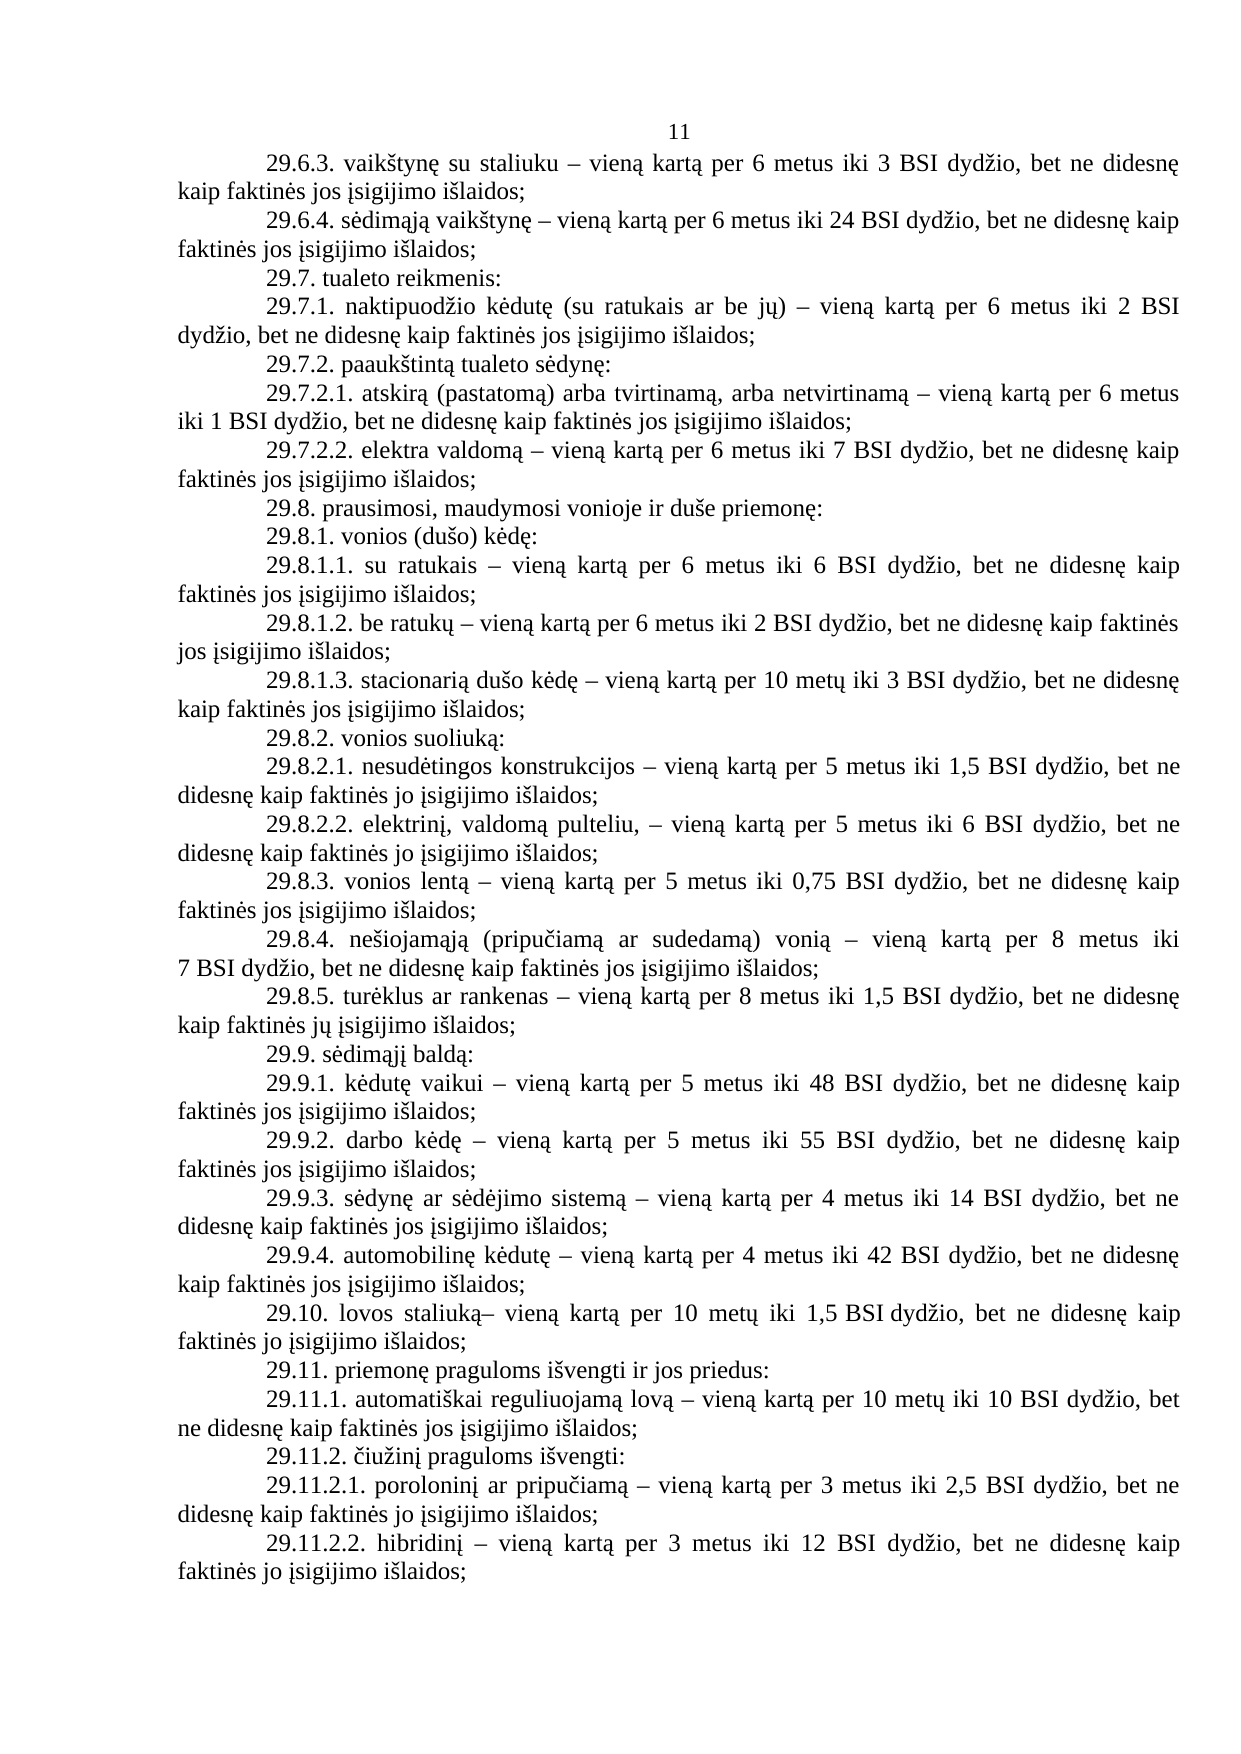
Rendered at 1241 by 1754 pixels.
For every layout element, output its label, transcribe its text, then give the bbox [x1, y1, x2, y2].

text 29.9. sėdimąjį baldą: [177, 1039, 1181, 1068]
text 29.6.3. vaikštynę su staliuku – vieną kartą per 6 metus iki 3 BSI dydžio, bet ne didesnę kaip faktinės jos įsigijimo išlaidos; [177, 148, 1181, 205]
text 29.9.4. automobilinę kėdutę – vieną kartą per 4 metus iki 42 BSI dydžio, bet ne didesnę kaip faktinės jos įsigijimo išlaidos; [177, 1240, 1181, 1298]
text 29.8.3. vonios lentą – vieną kartą per 5 metus iki 0,75 BSI dydžio, bet ne didesnę kaip faktinės jos įsigijimo išlaidos; [177, 866, 1181, 924]
text 29.8.1.1. su ratukais – vieną kartą per 6 metus iki 6 BSI dydžio, bet ne didesnę kaip faktinės jos įsigijimo išlaidos; [177, 550, 1181, 608]
text 29.11.2. čiužinį praguloms išvengti: [177, 1441, 1181, 1470]
text 29.7.1. naktipuodžio kėdutę (su ratukais ar be jų) – vieną kartą per 6 metus iki 2 BSI dydžio, bet ne didesnę kaip faktinės jos įsigijimo išlaidos; [177, 291, 1181, 349]
text 29.8.1. vonios (dušo) kėdę: [177, 521, 1181, 550]
text 29.7.2.2. elektra valdomą – vieną kartą per 6 metus iki 7 BSI dydžio, bet ne didesnę kaip faktinės jos įsigijimo išlaidos; [177, 435, 1181, 493]
text 29.8.2.2. elektrinį, valdomą pulteliu, – vieną kartą per 5 metus iki 6 BSI dydžio, bet ne didesnę kaip faktinės jo įsigijimo išlaidos; [177, 809, 1181, 866]
text 29.9.1. kėdutę vaikui – vieną kartą per 5 metus iki 48 BSI dydžio, bet ne didesnę kaip faktinės jos įsigijimo išlaidos; [177, 1068, 1181, 1125]
text 29.11.2.2. hibridinį – vieną kartą per 3 metus iki 12 BSI dydžio, bet ne didesnę kaip faktinės jo įsigijimo išlaidos; [177, 1528, 1181, 1585]
text 29.11.1. automatiškai reguliuojamą lovą – vieną kartą per 10 metų iki 10 BSI dydžio, bet ne didesnę kaip faktinės jos įsigijimo išlaidos; [177, 1384, 1181, 1441]
text 29.9.3. sėdynę ar sėdėjimo sistemą – vieną kartą per 4 metus iki 14 BSI dydžio, bet ne didesnę kaip faktinės jos įsigijimo išlaidos; [177, 1183, 1181, 1240]
text 29.8.4. nešiojamąją (pripučiamą ar sudedamą) vonią – vieną kartą per 8 metus iki 7 BSI dydžio, bet ne didesnę kaip faktinės jos įsigijimo išlaidos; [177, 924, 1181, 981]
text 29.7. tualeto reikmenis: [177, 263, 1181, 291]
text 29.11.2.1. poroloninį ar pripučiamą – vieną kartą per 3 metus iki 2,5 BSI dydžio, bet ne didesnę kaip faktinės jo įsigijimo išlaidos; [177, 1470, 1181, 1528]
text 29.8. prausimosi, maudymosi vonioje ir duše priemonę: [177, 493, 1181, 521]
text 29.11. priemonę praguloms išvengti ir jos priedus: [177, 1355, 1181, 1384]
text 29.10. lovos staliuką– vieną kartą per 10 metų iki 1,5 BSI dydžio, bet ne didesnę kaip faktinės jo įsigijimo išlaidos; [177, 1298, 1181, 1355]
text 29.8.1.3. stacionarią dušo kėdę – vieną kartą per 10 metų iki 3 BSI dydžio, bet ne didesnę kaip faktinės jos įsigijimo išlaidos; [177, 665, 1181, 723]
text 29.6.4. sėdimąją vaikštynę – vieną kartą per 6 metus iki 24 BSI dydžio, bet ne didesnę kaip faktinės jos įsigijimo išlaidos; [177, 205, 1181, 263]
text 29.7.2. paaukštintą tualeto sėdynę: [177, 349, 1181, 378]
text 29.8.2. vonios suoliuką: [177, 723, 1181, 751]
text 29.8.1.2. be ratukų – vieną kartą per 6 metus iki 2 BSI dydžio, bet ne didesnę kaip faktinės jos įsigijimo išlaidos; [177, 608, 1181, 665]
text 29.8.2.1. nesudėtingos konstrukcijos – vieną kartą per 5 metus iki 1,5 BSI dydžio, bet ne didesnę kaip faktinės jo įsigijimo išlaidos; [177, 751, 1181, 809]
text 29.7.2.1. atskirą (pastatomą) arba tvirtinamą, arba netvirtinamą – vieną kartą per 6 metus iki 1 BSI dydžio, bet ne didesnę kaip faktinės jos įsigijimo išlaidos; [177, 378, 1181, 435]
text 29.9.2. darbo kėdę – vieną kartą per 5 metus iki 55 BSI dydžio, bet ne didesnę kaip faktinės jos įsigijimo išlaidos; [177, 1125, 1181, 1183]
text 29.8.5. turėklus ar rankenas – vieną kartą per 8 metus iki 1,5 BSI dydžio, bet ne didesnę kaip faktinės jų įsigijimo išlaidos; [177, 981, 1181, 1039]
